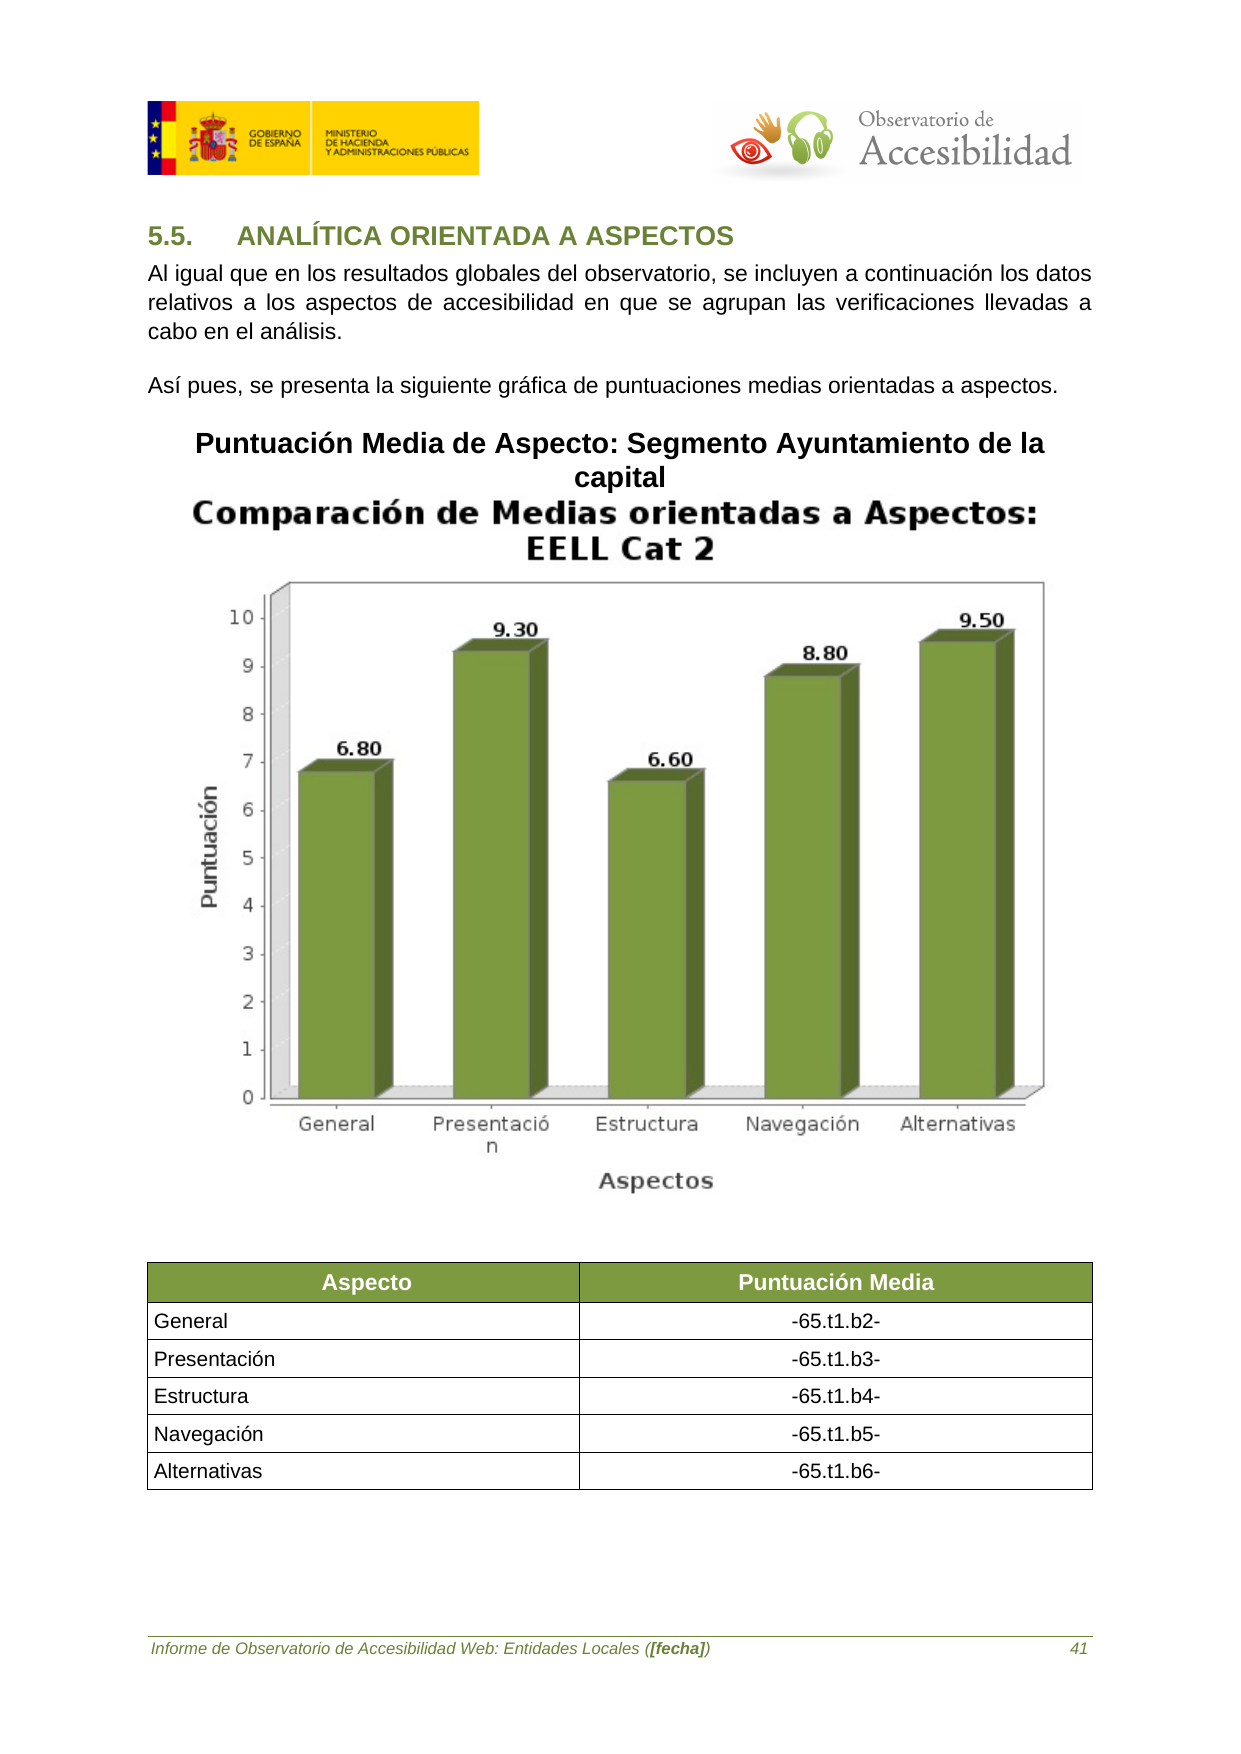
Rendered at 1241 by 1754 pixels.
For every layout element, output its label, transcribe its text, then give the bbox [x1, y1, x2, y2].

table_cell Presentación [148, 1340, 579, 1377]
table_cell -65.t1.b2- [580, 1303, 1092, 1339]
table_header Puntuación Media [580, 1263, 1092, 1302]
table_cell -65.t1.b6- [580, 1453, 1092, 1489]
table_cell -65.t1.b5- [580, 1415, 1092, 1452]
table_cell General [148, 1303, 579, 1339]
table_cell -65.t1.b3- [580, 1340, 1092, 1377]
text Puntuación Media de Aspecto: Segmento Ayuntamiento de la capital [148, 426, 1092, 493]
picture [178, 493, 1062, 1203]
table_cell Alternativas [148, 1453, 579, 1489]
picture [147, 101, 479, 175]
table_header Aspecto [148, 1263, 579, 1302]
subtitle Analítica orientada a aspectos [148, 220, 1092, 251]
picture [710, 102, 1086, 185]
table_cell Estructura [148, 1378, 579, 1414]
text Al igual que en los resultados globales del observatorio, se incluyen a continuación los datos relativos a los aspectos de accesibilidad en que se agrupan las verificaciones llevadas a cabo en el análisis. [148, 260, 1092, 344]
text Así pues, se presenta la siguiente gráfica de puntuaciones medias orientadas a aspectos. [148, 372, 1092, 398]
table_cell -65.t1.b4- [580, 1378, 1092, 1414]
table_cell Navegación [148, 1415, 579, 1452]
